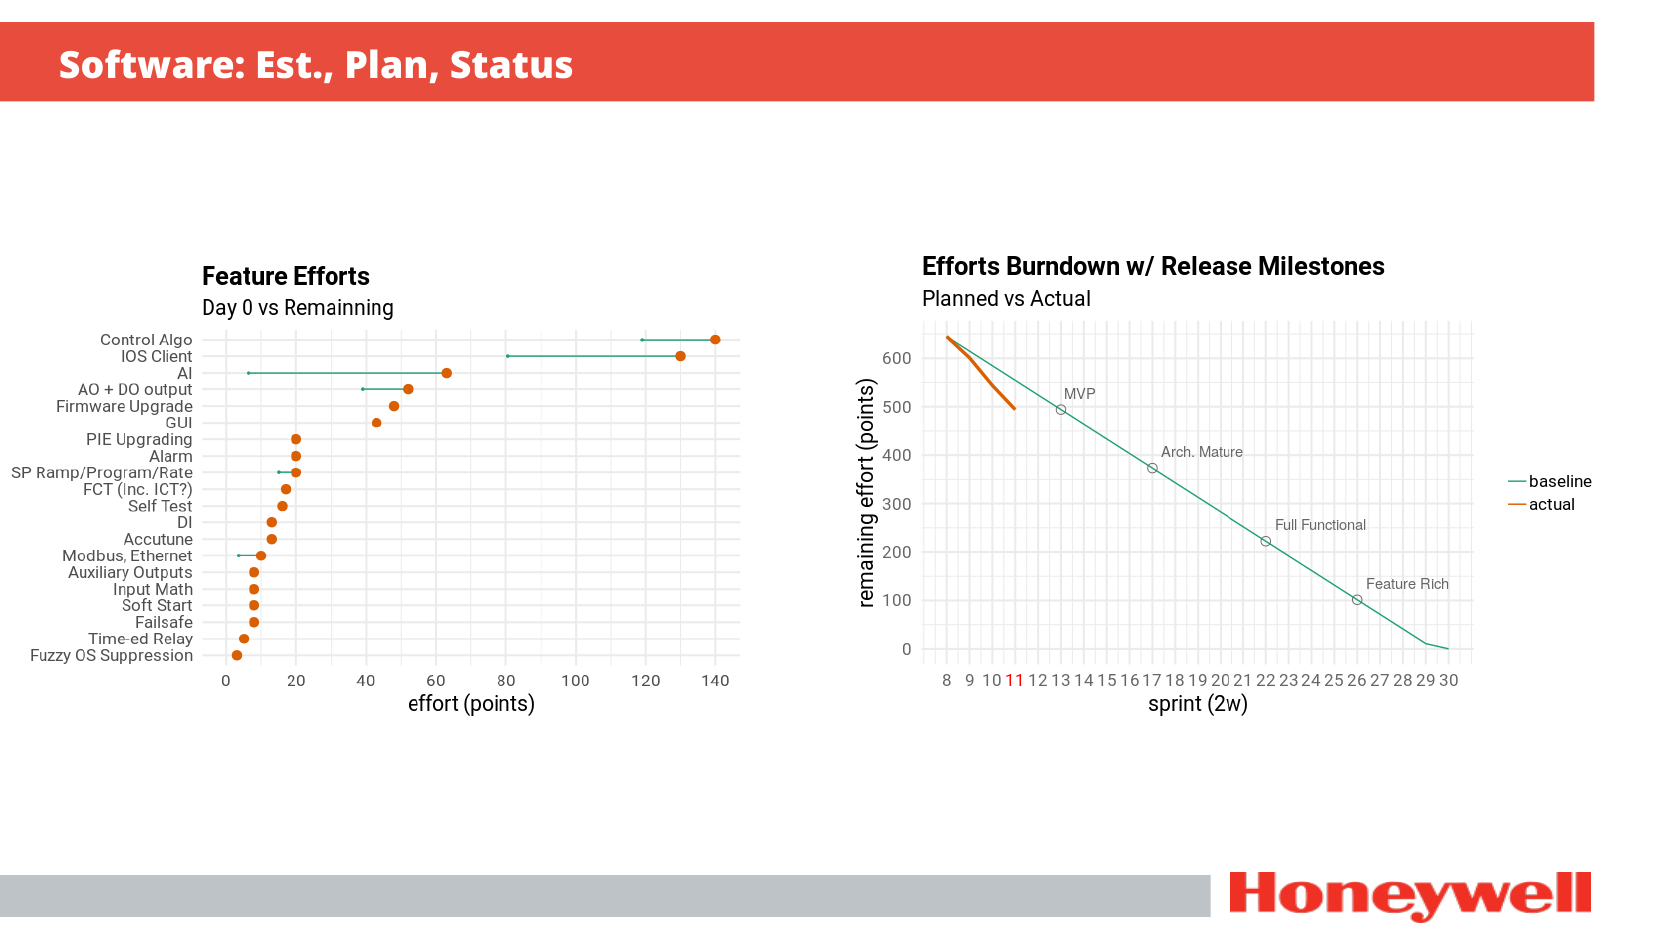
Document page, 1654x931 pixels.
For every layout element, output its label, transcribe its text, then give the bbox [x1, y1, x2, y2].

title Software: Est., Plan, Status [59, 44, 1595, 91]
picture [1230, 872, 1591, 923]
picture [0, 256, 750, 725]
picture [846, 246, 1612, 725]
